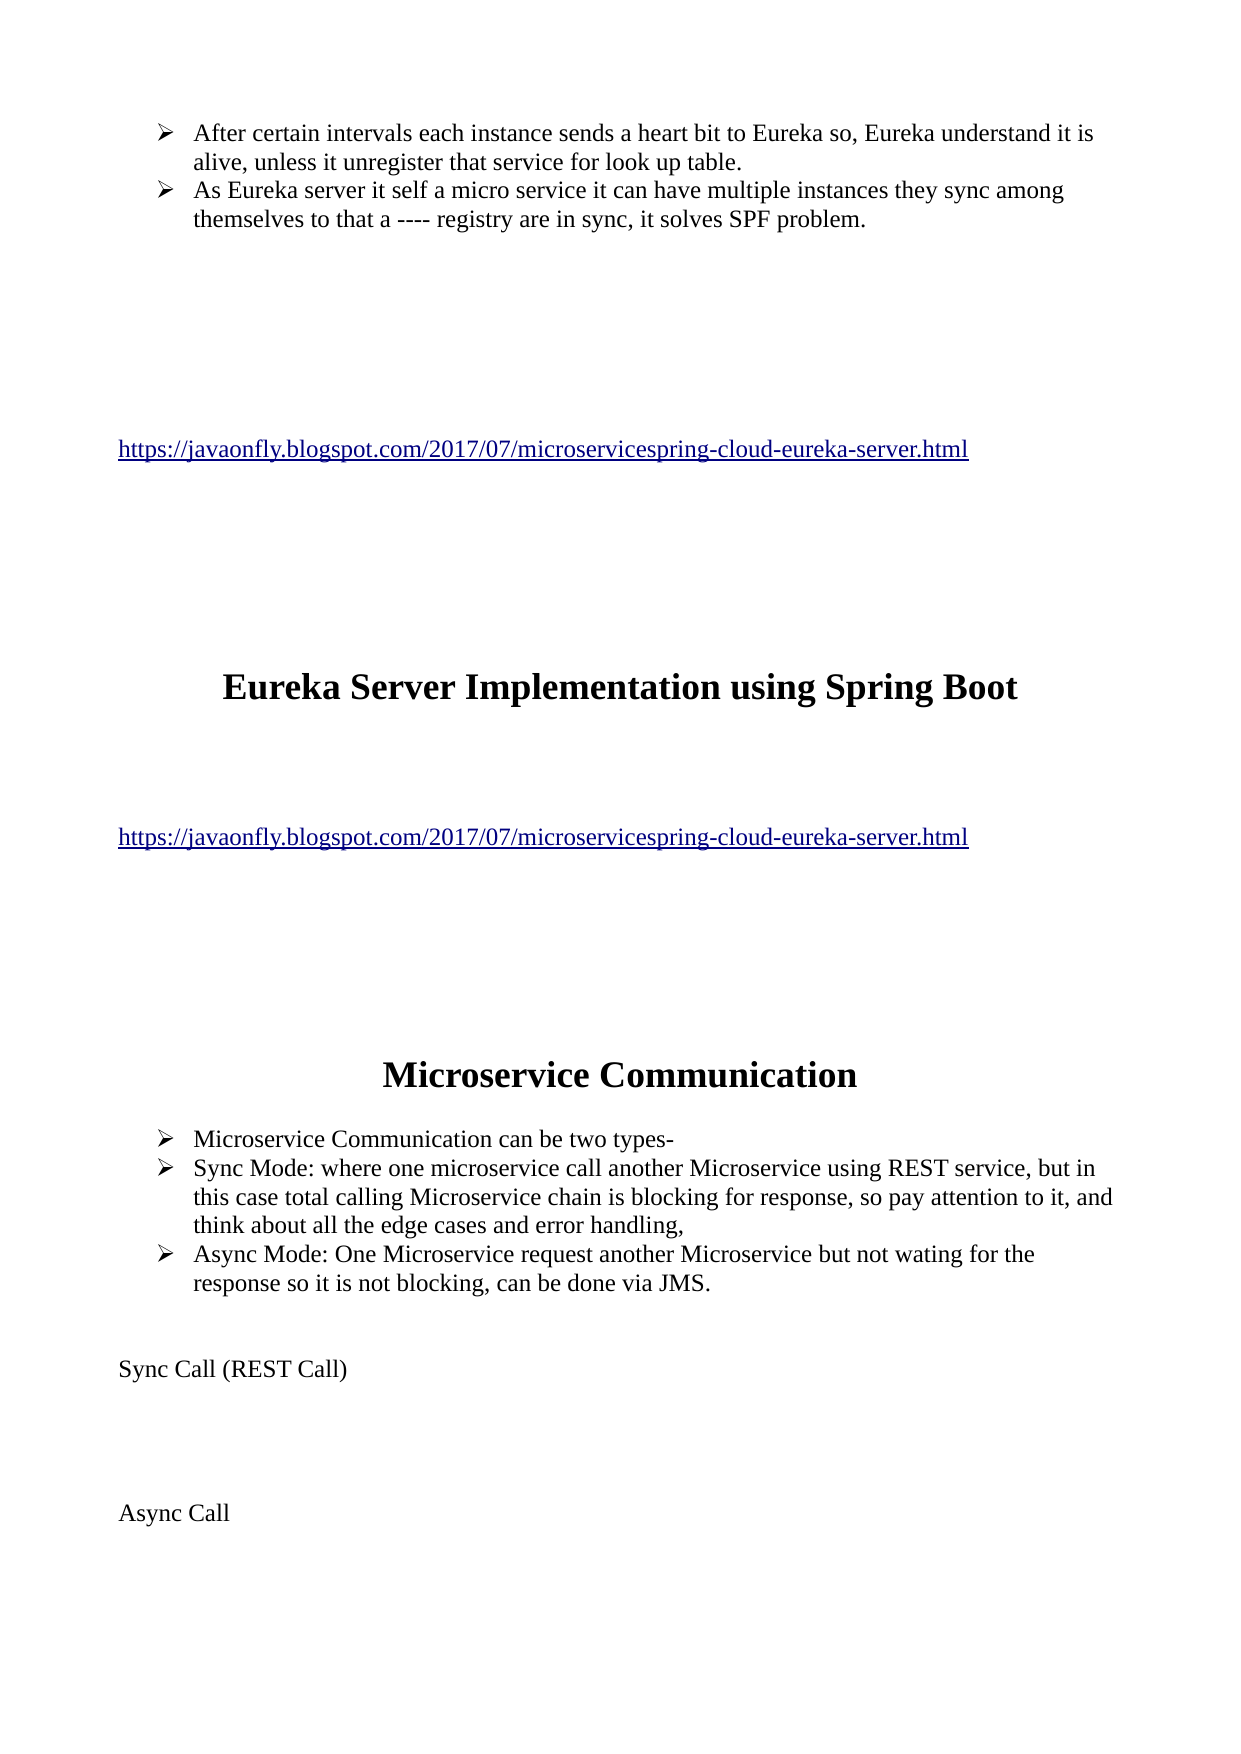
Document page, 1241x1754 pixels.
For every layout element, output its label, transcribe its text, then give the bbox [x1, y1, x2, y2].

text https://javaonfly.blogspot.com/2017/07/microservicespring-cloud-eureka-server.html [118, 434, 1122, 463]
list As Eureka server it self a micro service it can have multiple instances they sync among themselves to that a ---- registry are in sync, it solves SPF problem. [156, 176, 1122, 233]
list Async Mode: One Microservice request another Microservice but not wating for the response so it is not blocking, can be done via JMS. [156, 1239, 1122, 1297]
list Microservice Communication can be two types- [156, 1124, 1122, 1153]
list Sync Mode: where one microservice call another Microservice using REST service, but in this case total calling Microservice chain is blocking for response, so pay attention to it, and think about all the edge cases and error handling, [156, 1153, 1122, 1239]
text Async Call [118, 1498, 1122, 1527]
text Sync Call (REST Call) [118, 1354, 1122, 1383]
list After certain intervals each instance sends a heart bit to Eureka so, Eureka understand it is alive, unless it unregister that service for look up table. [156, 118, 1122, 176]
text https://javaonfly.blogspot.com/2017/07/microservicespring-cloud-eureka-server.html [118, 822, 1122, 851]
text Microservice Communication [118, 1052, 1122, 1096]
text Eureka Server Implementation using Spring Boot [118, 664, 1122, 707]
